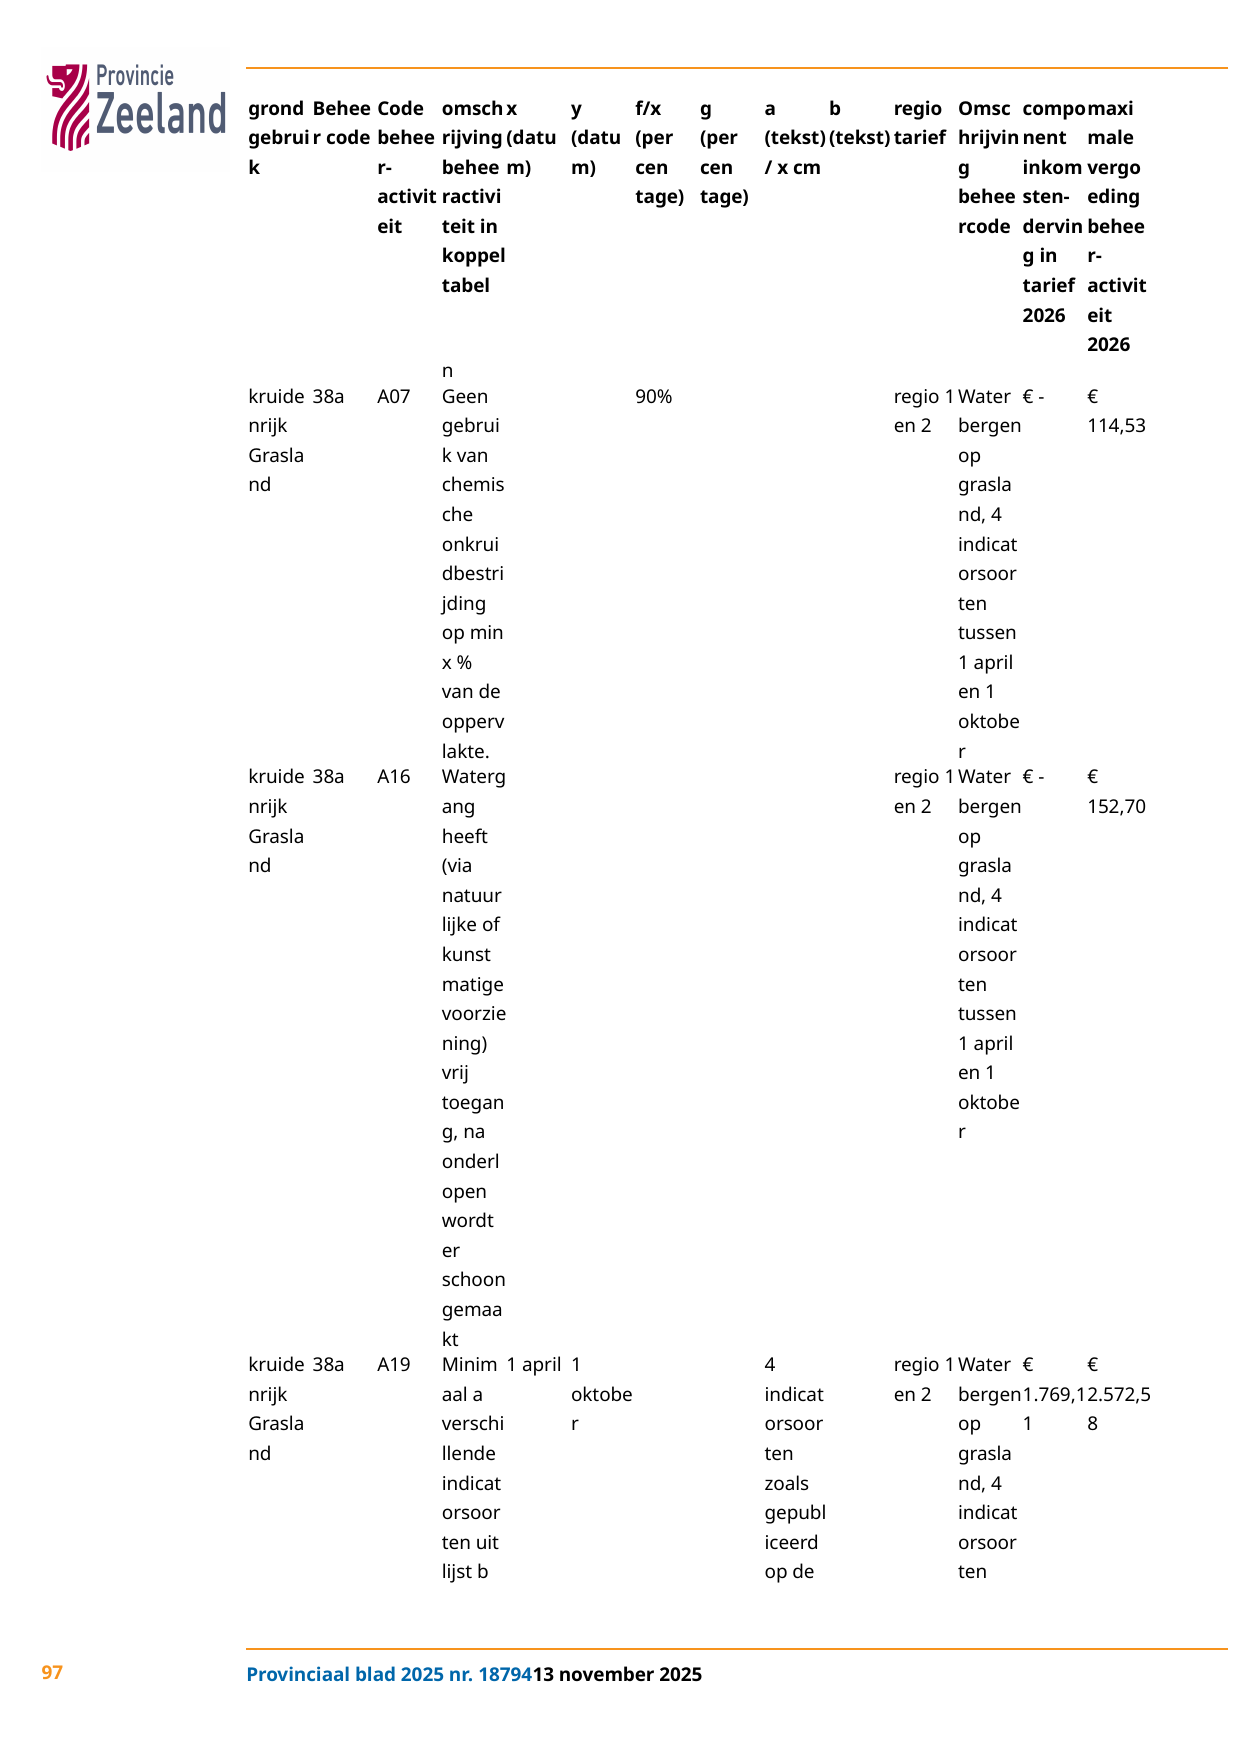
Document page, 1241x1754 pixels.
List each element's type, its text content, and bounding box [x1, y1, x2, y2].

table_header Beheer code [313, 95, 377, 357]
table_cell 1 april [506, 1351, 571, 1584]
table_cell [958, 357, 1022, 383]
table_header a (tekst) / x cm [764, 95, 829, 357]
table_cell A16 [377, 764, 442, 1351]
table_cell Water bergen op grasland, 4 indicatorsoorten [958, 1351, 1022, 1584]
table_cell kruidenrijk Grasland [248, 383, 312, 764]
table_cell [700, 357, 764, 383]
table_cell [506, 764, 571, 1351]
table_cell 38a [313, 1351, 377, 1584]
table_cell 38a [313, 383, 377, 764]
table_cell € - [1023, 764, 1087, 1351]
table_cell [700, 1351, 764, 1584]
table_header regio tarief [894, 95, 958, 357]
table_cell regio 1 en 2 [894, 383, 958, 764]
table_cell 38a [313, 764, 377, 1351]
table_header f/x (per cen tage) [635, 95, 700, 357]
table_header b (tekst) [829, 95, 893, 357]
table_cell Minimaal a verschillende indicatorsoorten uit lijst b [442, 1351, 506, 1584]
table_cell [829, 764, 893, 1351]
table_cell A07 [377, 383, 442, 764]
table_header y (datum) [571, 95, 635, 357]
table_cell [1087, 357, 1152, 383]
table_cell [635, 764, 700, 1351]
table_cell [829, 1351, 893, 1584]
table_cell [764, 357, 829, 383]
table_cell [764, 383, 829, 764]
table_cell [829, 357, 893, 383]
table_cell € 152,70 [1087, 764, 1152, 1351]
picture [41, 47, 231, 172]
table_cell [635, 1351, 700, 1584]
table_cell [829, 383, 893, 764]
table_header Omschrijving beheercode [958, 95, 1022, 357]
table_cell [571, 357, 635, 383]
table_cell kruidenrijk Grasland [248, 1351, 312, 1584]
table_header component inkomsten-derving in tarief 2026 [1023, 95, 1087, 357]
table_cell [248, 357, 312, 383]
table_cell Watergang heeft (via natuurlijke of kunstmatige voorziening) vrij toegang, na onderlopen wordt er schoongemaakt [442, 764, 506, 1351]
table_cell [635, 357, 700, 383]
table_cell [894, 357, 958, 383]
table_cell € - [1023, 383, 1087, 764]
table_cell 1 oktober [571, 1351, 635, 1584]
table_cell [571, 383, 635, 764]
table_cell Geen gebruik van chemische onkruidbestrijding op min x % van de oppervlakte. [442, 383, 506, 764]
table_header omschrijving beheeractiviteit in koppeltabel [442, 95, 506, 357]
table_cell € 1.769,11 [1023, 1351, 1087, 1584]
table_cell [377, 357, 442, 383]
table_cell [506, 383, 571, 764]
table_cell n [442, 357, 506, 383]
table_cell 90% [635, 383, 700, 764]
table_cell regio 1 en 2 [894, 764, 958, 1351]
table_cell [506, 357, 571, 383]
table_cell [313, 357, 377, 383]
table_cell € 2.572,58 [1087, 1351, 1152, 1584]
table_cell [764, 764, 829, 1351]
table_cell € 114,53 [1087, 383, 1152, 764]
table_cell regio 1 en 2 [894, 1351, 958, 1584]
table_header g (per cen tage) [700, 95, 764, 357]
table_cell [571, 764, 635, 1351]
table_cell [700, 383, 764, 764]
table_header maximale vergoeding beheer-activiteit 2026 [1087, 95, 1152, 357]
table_header grond gebruik [248, 95, 312, 357]
table_cell kruidenrijk Grasland [248, 764, 312, 1351]
table_cell [700, 764, 764, 1351]
table_cell Water bergen op grasland, 4 indicatorsoorten tussen 1 april en 1 oktober [958, 383, 1022, 764]
table_header Code beheer-activiteit [377, 95, 442, 357]
table_cell [1023, 357, 1087, 383]
table_header x (datum) [506, 95, 571, 357]
table_cell 4 indicatorsoorten zoals gepubliceerd op de [764, 1351, 829, 1584]
table_cell A19 [377, 1351, 442, 1584]
table_cell Water bergen op grasland, 4 indicatorsoorten tussen 1 april en 1 oktober [958, 764, 1022, 1351]
